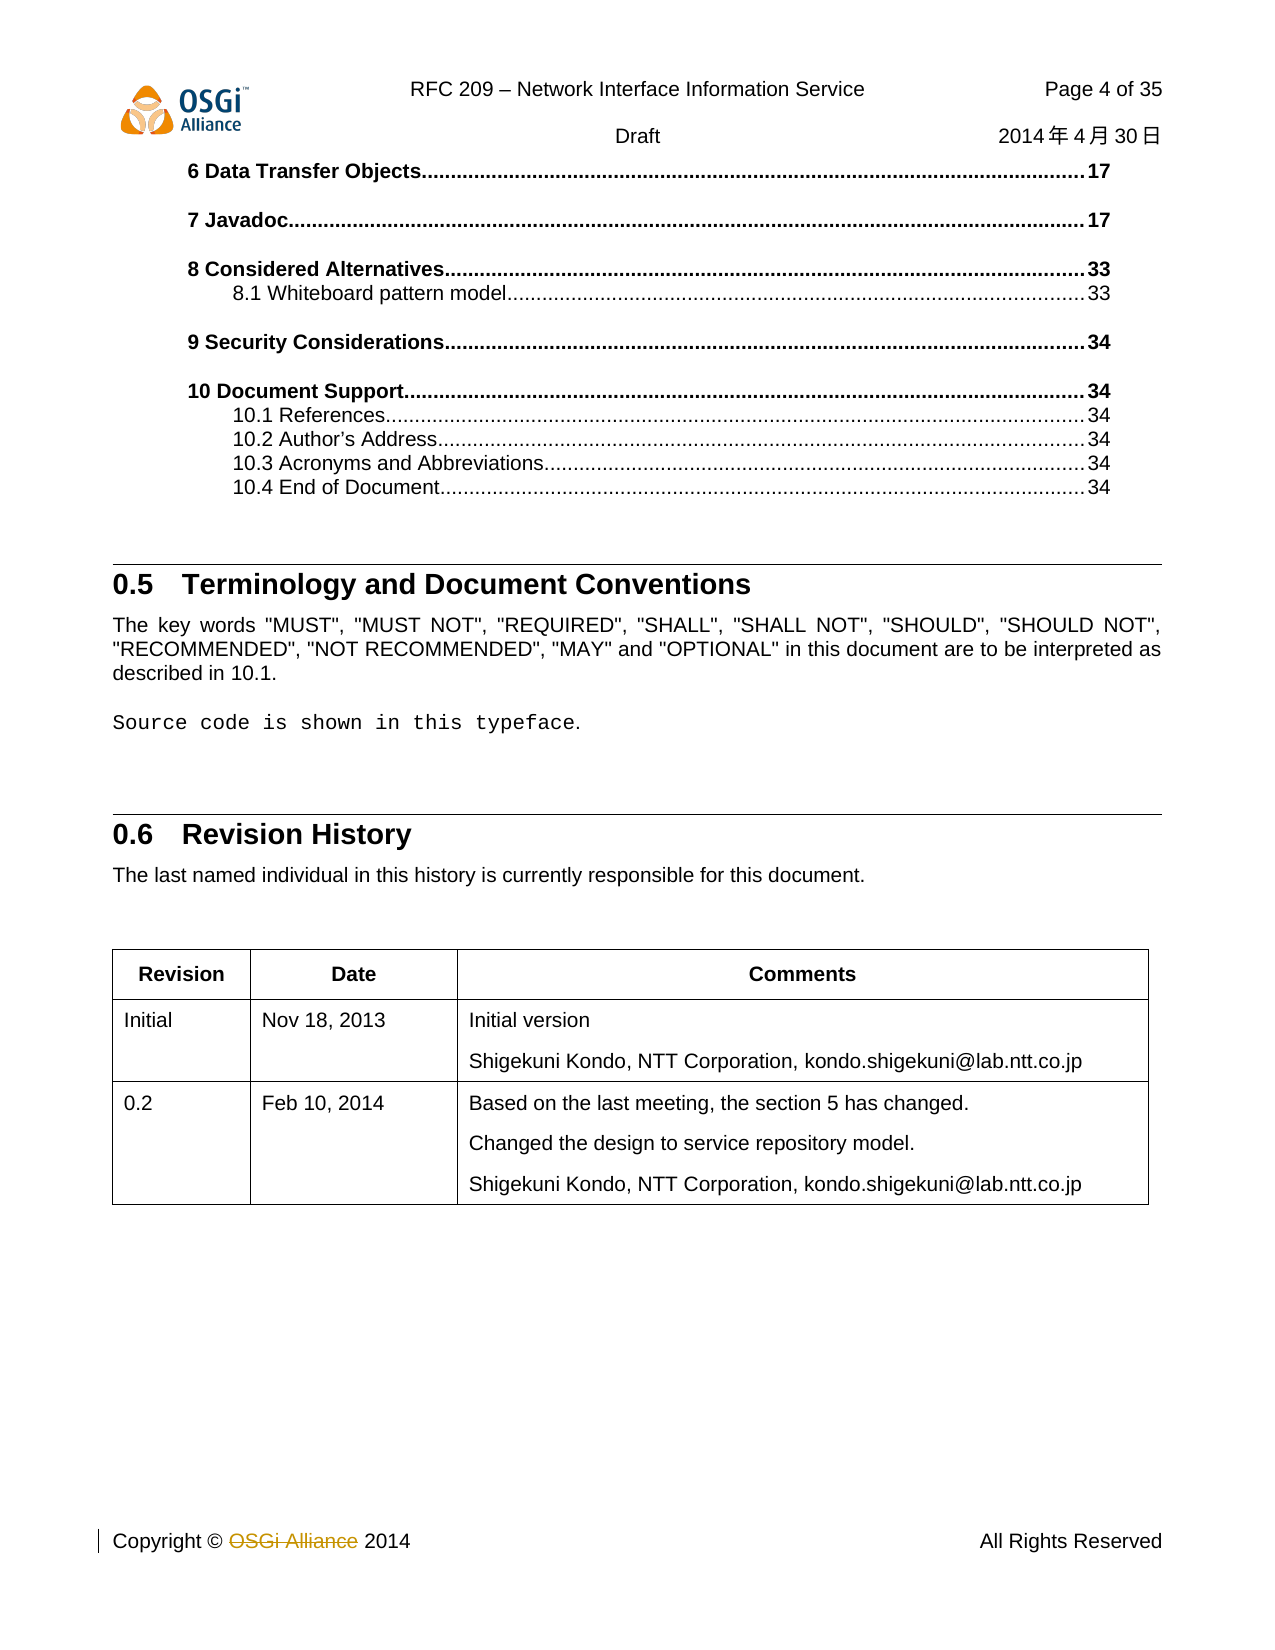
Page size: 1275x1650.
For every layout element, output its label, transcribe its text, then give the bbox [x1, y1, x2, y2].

table_cell Initial [113, 1000, 250, 1081]
text 9 Security Considerations 34 [187, 330, 1162, 354]
text Source code is shown in this typeface. [112, 710, 1162, 736]
text 6 Data Transfer Objects 17 [187, 159, 1162, 183]
text The last named individual in this history is currently responsible for this document. [112, 863, 1162, 887]
text 10 Document Support 34 [187, 379, 1162, 403]
text 10.4 End of Document 34 [232, 474, 1162, 498]
text 10.3 Acronyms and Abbreviations 34 [232, 451, 1162, 474]
text 10.2 Author’s Address 34 [232, 427, 1162, 451]
subtitle Terminology and Document Conventions [112, 565, 1162, 601]
text 7 Javadoc 17 [187, 208, 1162, 232]
table_cell 0.2 [113, 1082, 250, 1204]
subtitle Revision History [112, 815, 1162, 851]
text The key words "MUST", "MUST NOT", "REQUIRED", "SHALL", "SHALL NOT", "SHOULD", "SHOULD NOT", "RECOMMENDED", "NOT RECOMMENDED", "MAY" and "OPTIONAL" in this document are to be interpreted as described in 10.1. [112, 613, 1162, 685]
picture [113, 78, 257, 142]
table_header Date [251, 950, 457, 999]
text 8.1 Whiteboard pattern model 33 [232, 281, 1162, 305]
table_cell Nov 18, 2013 [251, 1000, 457, 1081]
table_cell Based on the last meeting, the section 5 has changed. Changed the design to service repository model. Shigekuni Kondo, NTT Corporation, kondo.shigekuni@lab.ntt.co.jp [458, 1082, 1148, 1204]
table_header Revision [113, 950, 250, 999]
text 8 Considered Alternatives 33 [187, 257, 1162, 281]
table_cell Feb 10, 2014 [251, 1082, 457, 1204]
table_header Comments [458, 950, 1148, 999]
text 10.1 References 34 [232, 403, 1162, 427]
table_cell Initial version Shigekuni Kondo, NTT Corporation, kondo.shigekuni@lab.ntt.co.jp [458, 1000, 1148, 1081]
